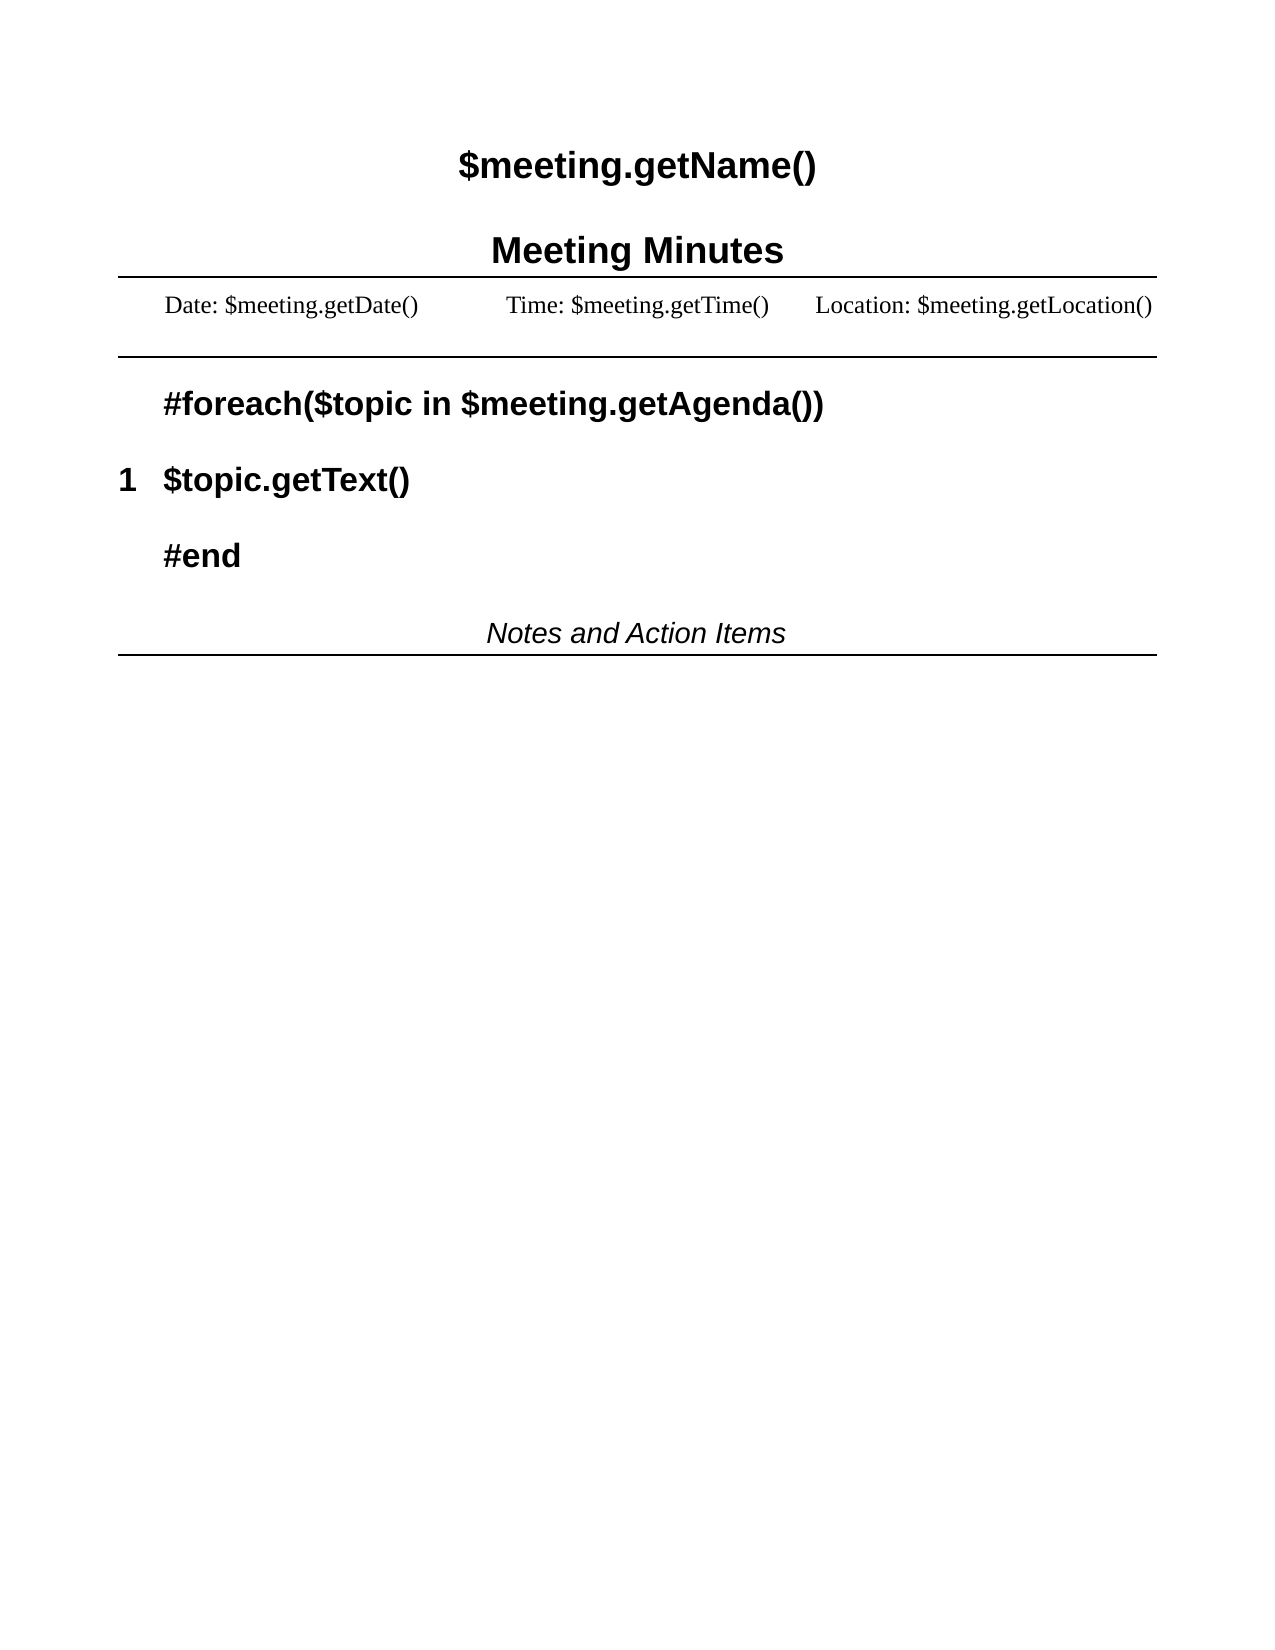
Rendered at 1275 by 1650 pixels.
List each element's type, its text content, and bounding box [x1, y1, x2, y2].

table_header Time: $meeting.getTime() [464, 290, 811, 319]
title Meeting Minutes [118, 224, 1157, 276]
subtitle #foreach($topic in $meeting.getAgenda()) [118, 383, 1157, 422]
subtitle Notes and Action Items [118, 612, 1157, 654]
table_header Date: $meeting.getDate() [118, 290, 464, 319]
table_header Location: $meeting.getLocation() [811, 290, 1157, 319]
subtitle #end [118, 536, 1157, 574]
title $meeting.getName() [118, 143, 1157, 186]
subtitle $topic.getText() [118, 460, 1157, 498]
